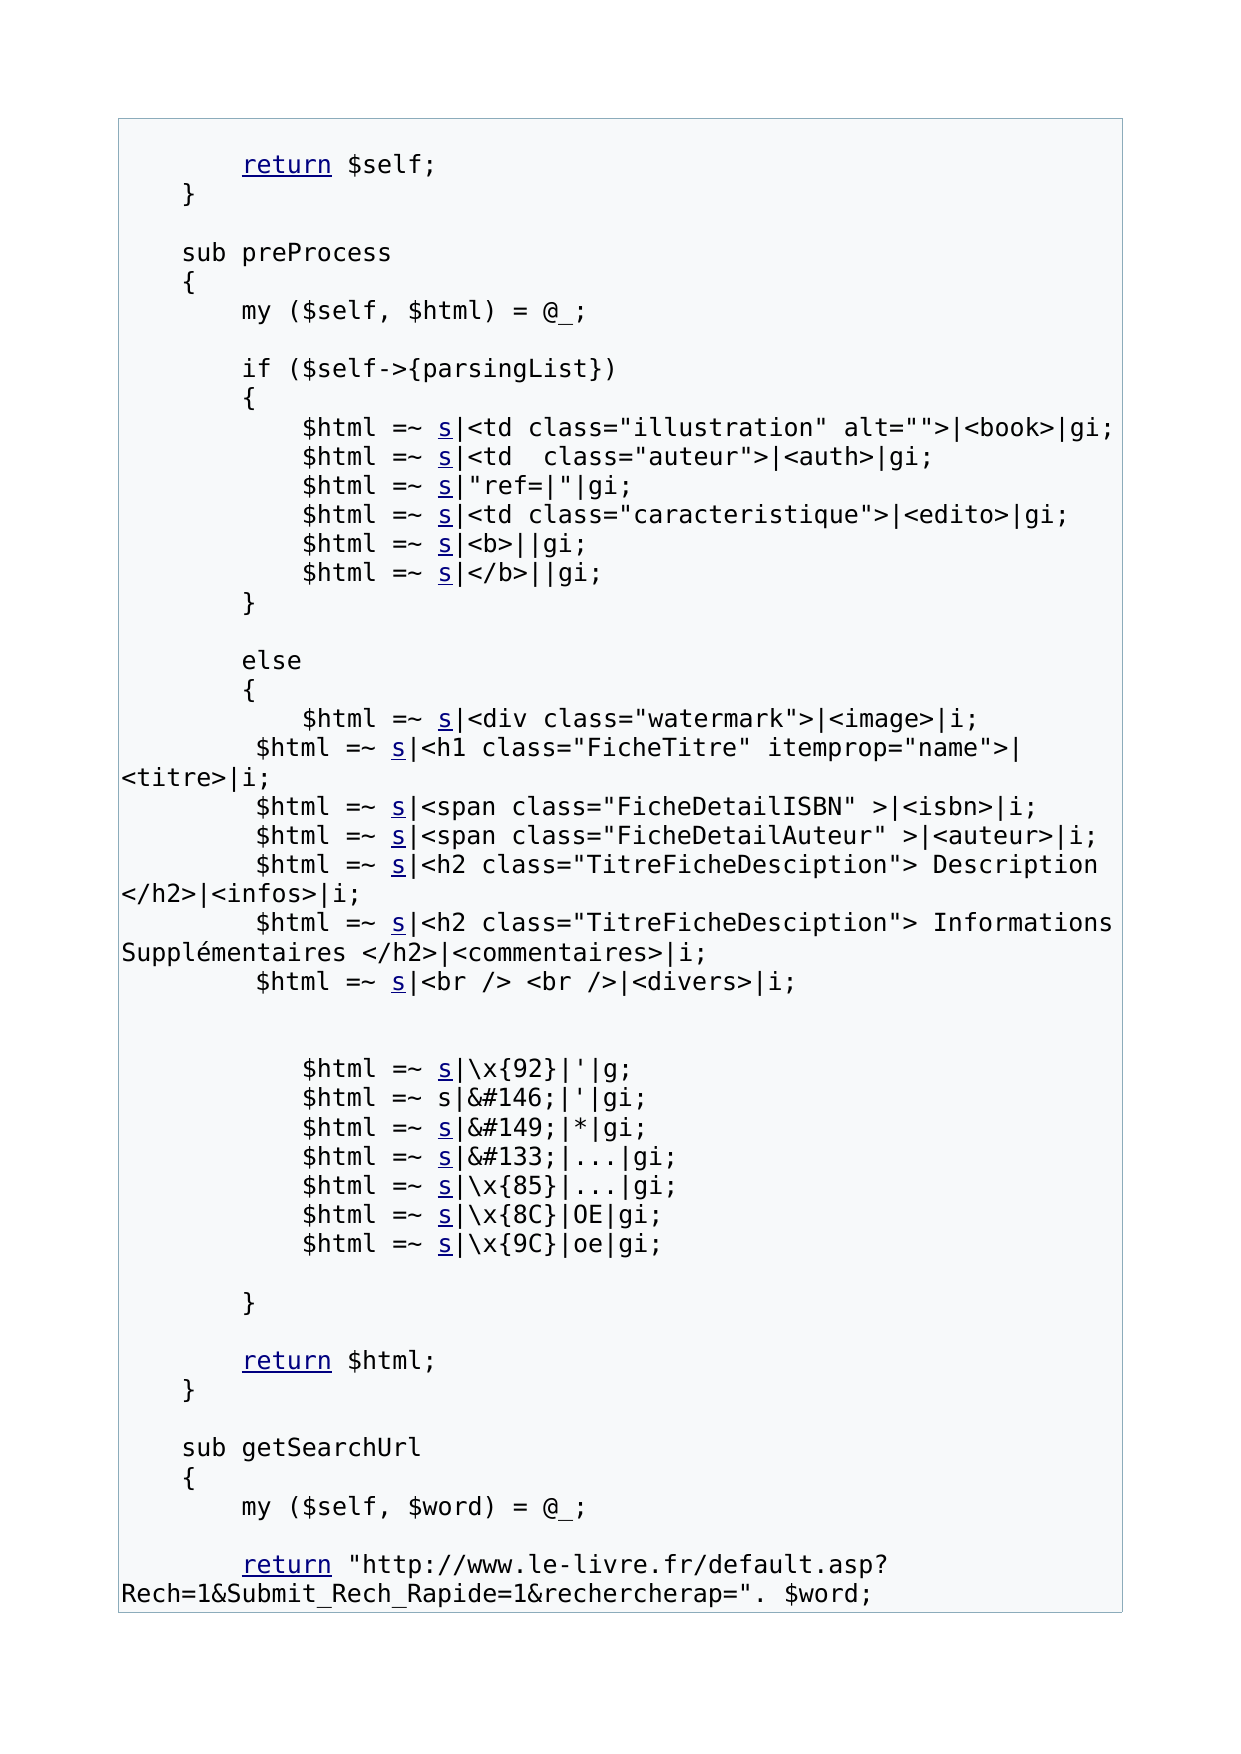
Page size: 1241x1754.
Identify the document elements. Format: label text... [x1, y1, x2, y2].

table_header return $self; } sub preProcess { my ($self, $html) = @_; if ($self->{parsingList}) { $html =~ s|<td class="illustration" alt="">|<book>|gi; $html =~ s|<td class="auteur">|<auth>|gi; $html =~ s|"ref=|"|gi; $html =~ s|<td class="caracteristique">|<edito>|gi; $html =~ s|<b>||gi; $html =~ s|</b>||gi; } else { $html =~ s|<div class="watermark">|<image>|i; $html =~ s|<h1 class="FicheTitre" itemprop="name">|<titre>|i; $html =~ s|<span class="FicheDetailISBN" >|<isbn>|i; $html =~ s|<span class="FicheDetailAuteur" >|<auteur>|i; $html =~ s|<h2 class="TitreFicheDesciption"> Description </h2>|<infos>|i; $html =~ s|<h2 class="TitreFicheDesciption"> Informations Supplémentaires </h2>|<commentaires>|i; $html =~ s|<br /> <br />|<divers>|i; $html =~ s|\x{92}|'|g; $html =~ s|&#146;|'|gi; $html =~ s|&#149;|*|gi; $html =~ s|&#133;|...|gi; $html =~ s|\x{85}|...|gi; $html =~ s|\x{8C}|OE|gi; $html =~ s|\x{9C}|oe|gi; } return $html; } sub getSearchUrl { my ($self, $word) = @_; return "http://www.le-livre.fr/default.asp?Rech=1&Submit_Rech_Rapide=1&rechercherap=". $word; [119, 119, 1122, 1612]
